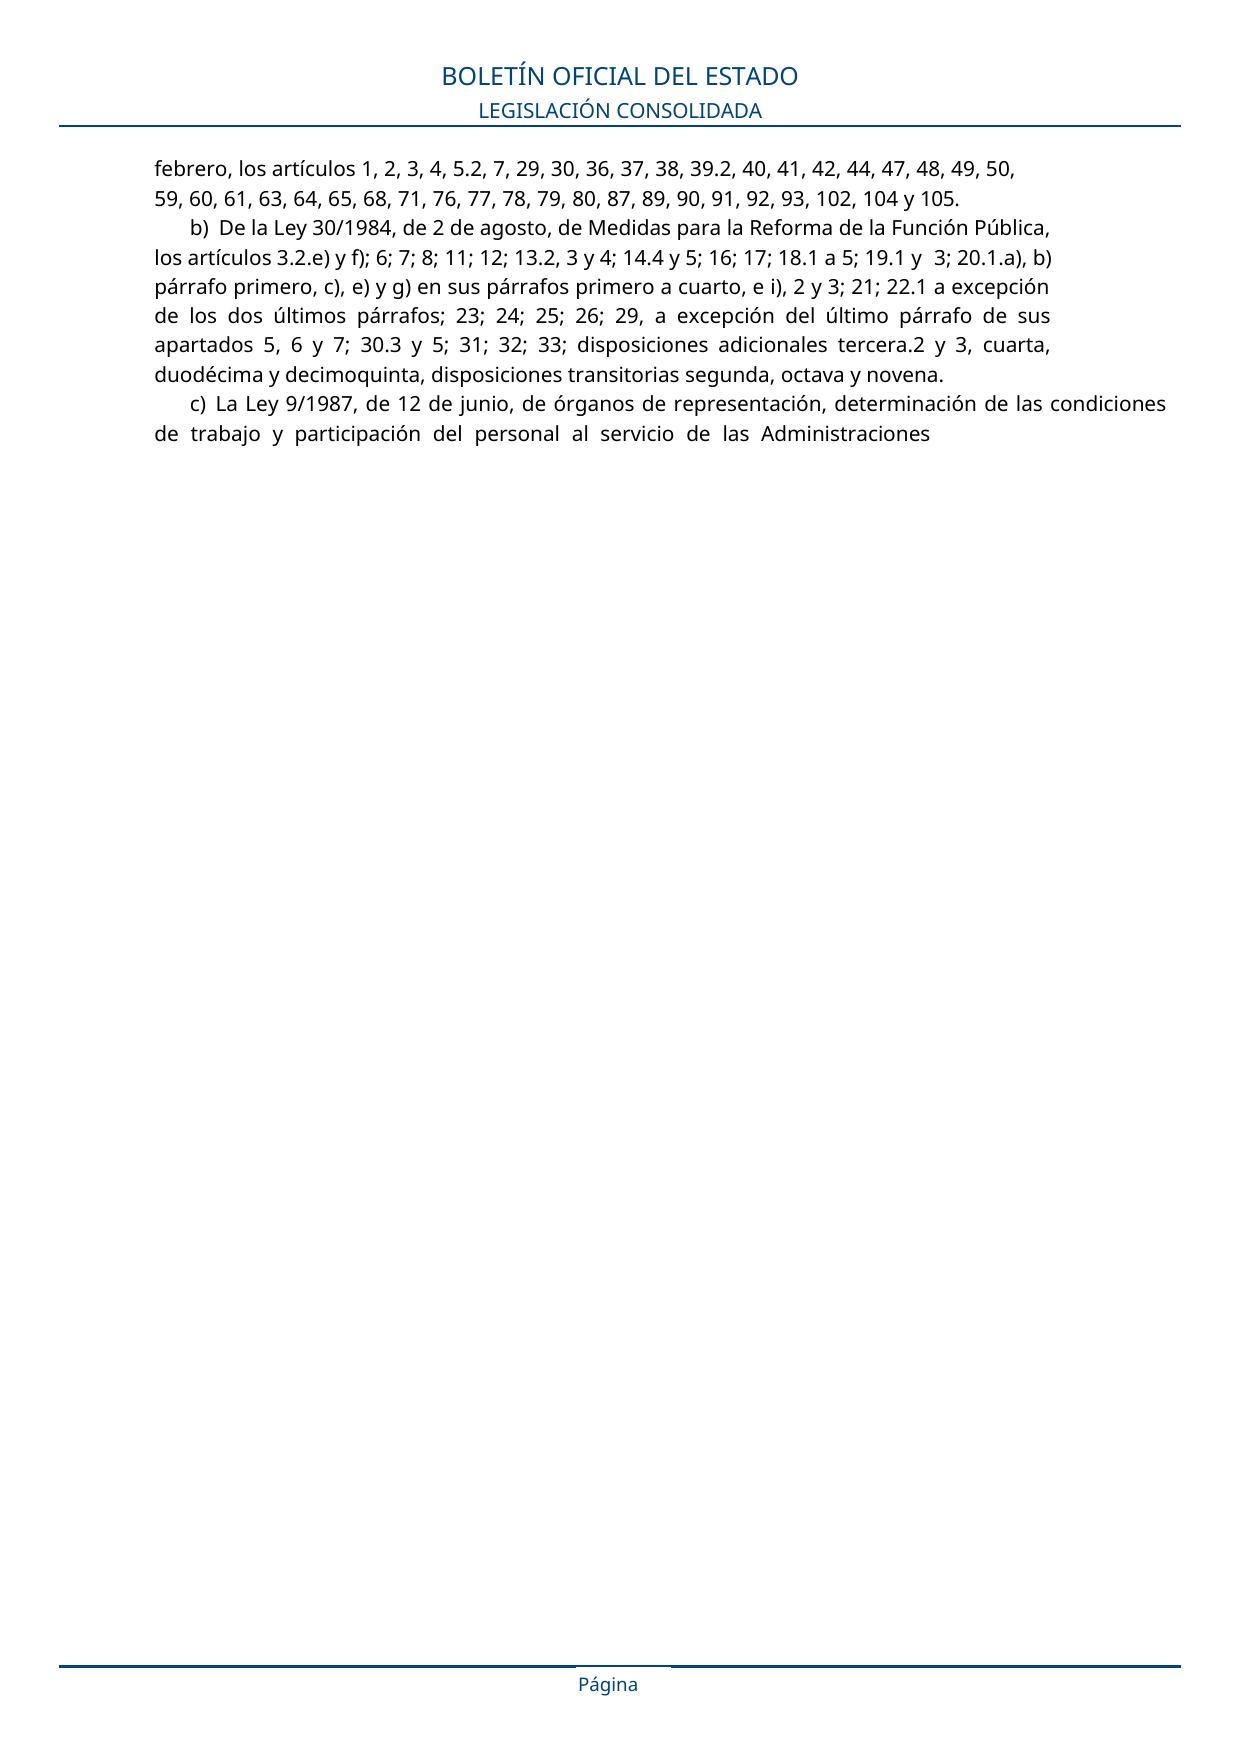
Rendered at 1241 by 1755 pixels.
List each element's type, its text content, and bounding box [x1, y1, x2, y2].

text 59, 60, 61, 63, 64, 65, 68, 71, 76, 77, 78, 79, 80, 87, 89, 90, 91, 92, 93, 102, 104 y 105. [154, 184, 1168, 212]
list febrero, los artículos 1, 2, 3, 4, 5.2, 7, 29, 30, 36, 37, 38, 39.2, 40, 41, 42, 44, 47, 48, 49, 50, [154, 154, 1052, 183]
list De la Ley 30/1984, de 2 de agosto, de Medidas para la Reforma de la Función Pública, los artículos 3.2.e) y f); 6; 7; 8; 11; 12; 13.2, 3 y 4; 14.4 y 5; 16; 17; 18.1 a 5; 19.1 y 3; 20.1.a), b) párrafo primero, c), e) y g) en sus párrafos primero a cuarto, e i), 2 y 3; 21; 22.1 a excepción de los dos últimos párrafos; 23; 24; 25; 26; 29, a excepción del último párrafo de sus apartados 5, 6 y 7; 30.3 y 5; 31; 32; 33; disposiciones adicionales tercera.2 y 3, cuarta, duodécima y decimoquinta, disposiciones transitorias segunda, octava y novena. [154, 213, 1052, 388]
list La Ley 9/1987, de 12 de junio, de órganos de representación, determinación de las condiciones de trabajo y participación del personal al servicio de las Administraciones [154, 389, 1168, 447]
